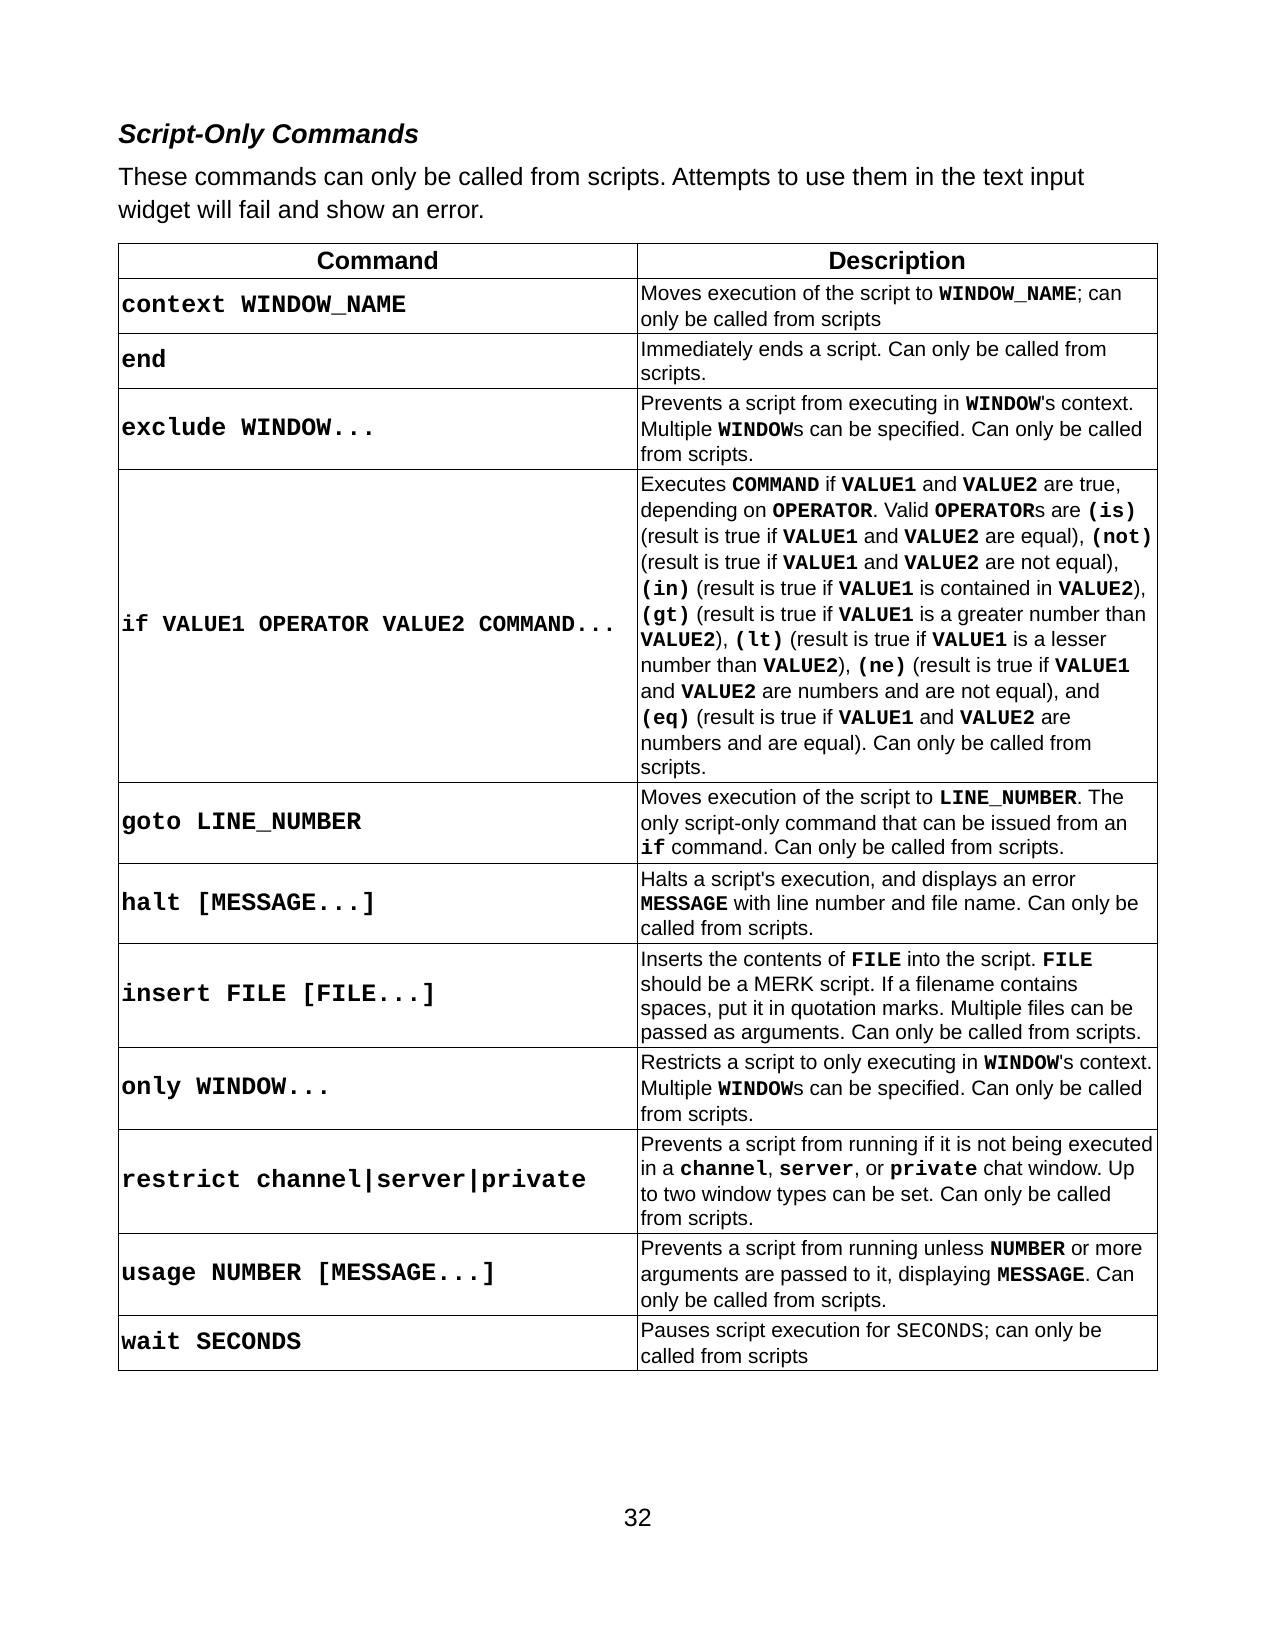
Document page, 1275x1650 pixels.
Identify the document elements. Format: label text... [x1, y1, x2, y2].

table_cell Executes COMMAND if VALUE1 and VALUE2 are true, depending on OPERATOR. Valid OPERATORs are (is) (result is true if VALUE1 and VALUE2 are equal), (not) (result is true if VALUE1 and VALUE2 are not equal), (in) (result is true if VALUE1 is contained in VALUE2), (gt) (result is true if VALUE1 is a greater number than VALUE2), (lt) (result is true if VALUE1 is a lesser number than VALUE2), (ne) (result is true if VALUE1 and VALUE2 are numbers and are not equal), and (eq) (result is true if VALUE1 and VALUE2 are numbers and are equal). Can only be called from scripts. [638, 470, 1157, 782]
table_cell Prevents a script from running if it is not being executed in a channel, server, or private chat window. Up to two window types can be set. Can only be called from scripts. [638, 1130, 1157, 1233]
table_cell insert FILE [FILE...] [119, 944, 637, 1047]
table_cell exclude WINDOW... [119, 389, 637, 469]
table_cell Inserts the contents of FILE into the script. FILE should be a MERK script. If a filename contains spaces, put it in quotation marks. Multiple files can be passed as arguments. Can only be called from scripts. [638, 944, 1157, 1047]
table_cell Moves execution of the script to LINE_NUMBER. The only script-only command that can be issued from an if command. Can only be called from scripts. [638, 783, 1157, 863]
table_cell halt [MESSAGE...] [119, 864, 637, 943]
table_cell Restricts a script to only executing in WINDOW's context. Multiple WINDOWs can be specified. Can only be called from scripts. [638, 1048, 1157, 1129]
table_cell usage NUMBER [MESSAGE...] [119, 1234, 637, 1314]
table_cell if VALUE1 OPERATOR VALUE2 COMMAND... [119, 470, 637, 782]
table_header Description [638, 244, 1157, 277]
table_cell context WINDOW_NAME [119, 279, 637, 333]
table_cell only WINDOW... [119, 1048, 637, 1129]
subtitle Script-Only Commands [118, 118, 1157, 149]
table_cell Halts a script's execution, and displays an error MESSAGE with line number and file name. Can only be called from scripts. [638, 864, 1157, 943]
table_cell Moves execution of the script to WINDOW_NAME; can only be called from scripts [638, 279, 1157, 333]
table_cell wait SECONDS [119, 1316, 637, 1370]
table_header Command [119, 244, 637, 277]
table_cell restrict channel|server|private [119, 1130, 637, 1233]
table_cell Pauses script execution for SECONDS; can only be called from scripts [638, 1316, 1157, 1370]
table_cell Prevents a script from executing in WINDOW's context. Multiple WINDOWs can be specified. Can only be called from scripts. [638, 389, 1157, 469]
table_cell Immediately ends a script. Can only be called from scripts. [638, 334, 1157, 387]
text These commands can only be called from scripts. Attempts to use them in the text input widget will fail and show an error. [118, 162, 1157, 224]
table_cell goto LINE_NUMBER [119, 783, 637, 863]
table_cell Prevents a script from running unless NUMBER or more arguments are passed to it, displaying MESSAGE. Can only be called from scripts. [638, 1234, 1157, 1314]
table_cell end [119, 334, 637, 387]
